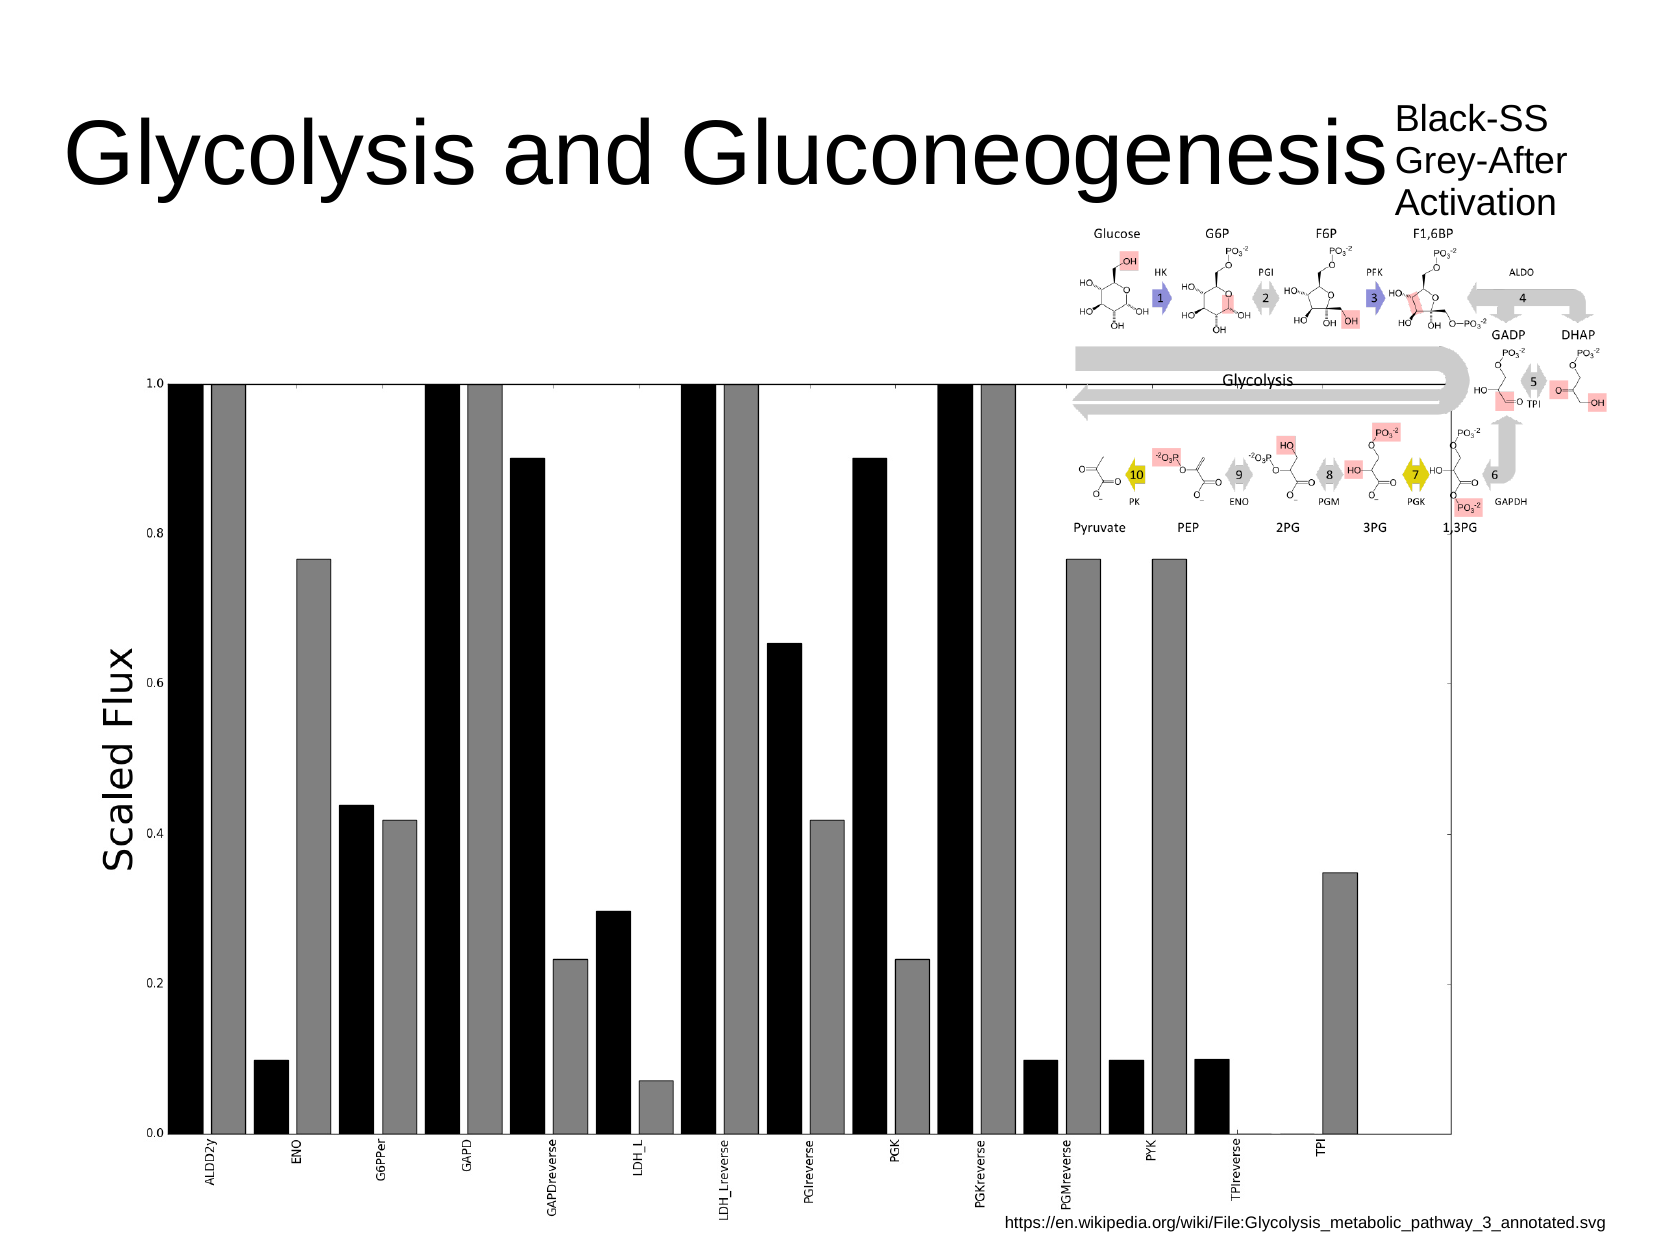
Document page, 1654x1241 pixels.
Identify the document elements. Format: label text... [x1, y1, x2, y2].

title Glycolysis and Gluconeogenesis [30, 49, 1426, 257]
text_box https://en.wikipedia.org/wiki/File:Glycolysis_metabolic_pathway_3_annotated.svg [990, 1205, 1636, 1241]
picture [0, 218, 1616, 1227]
text_box Black-SS Grey-After Activation [1380, 90, 1651, 273]
